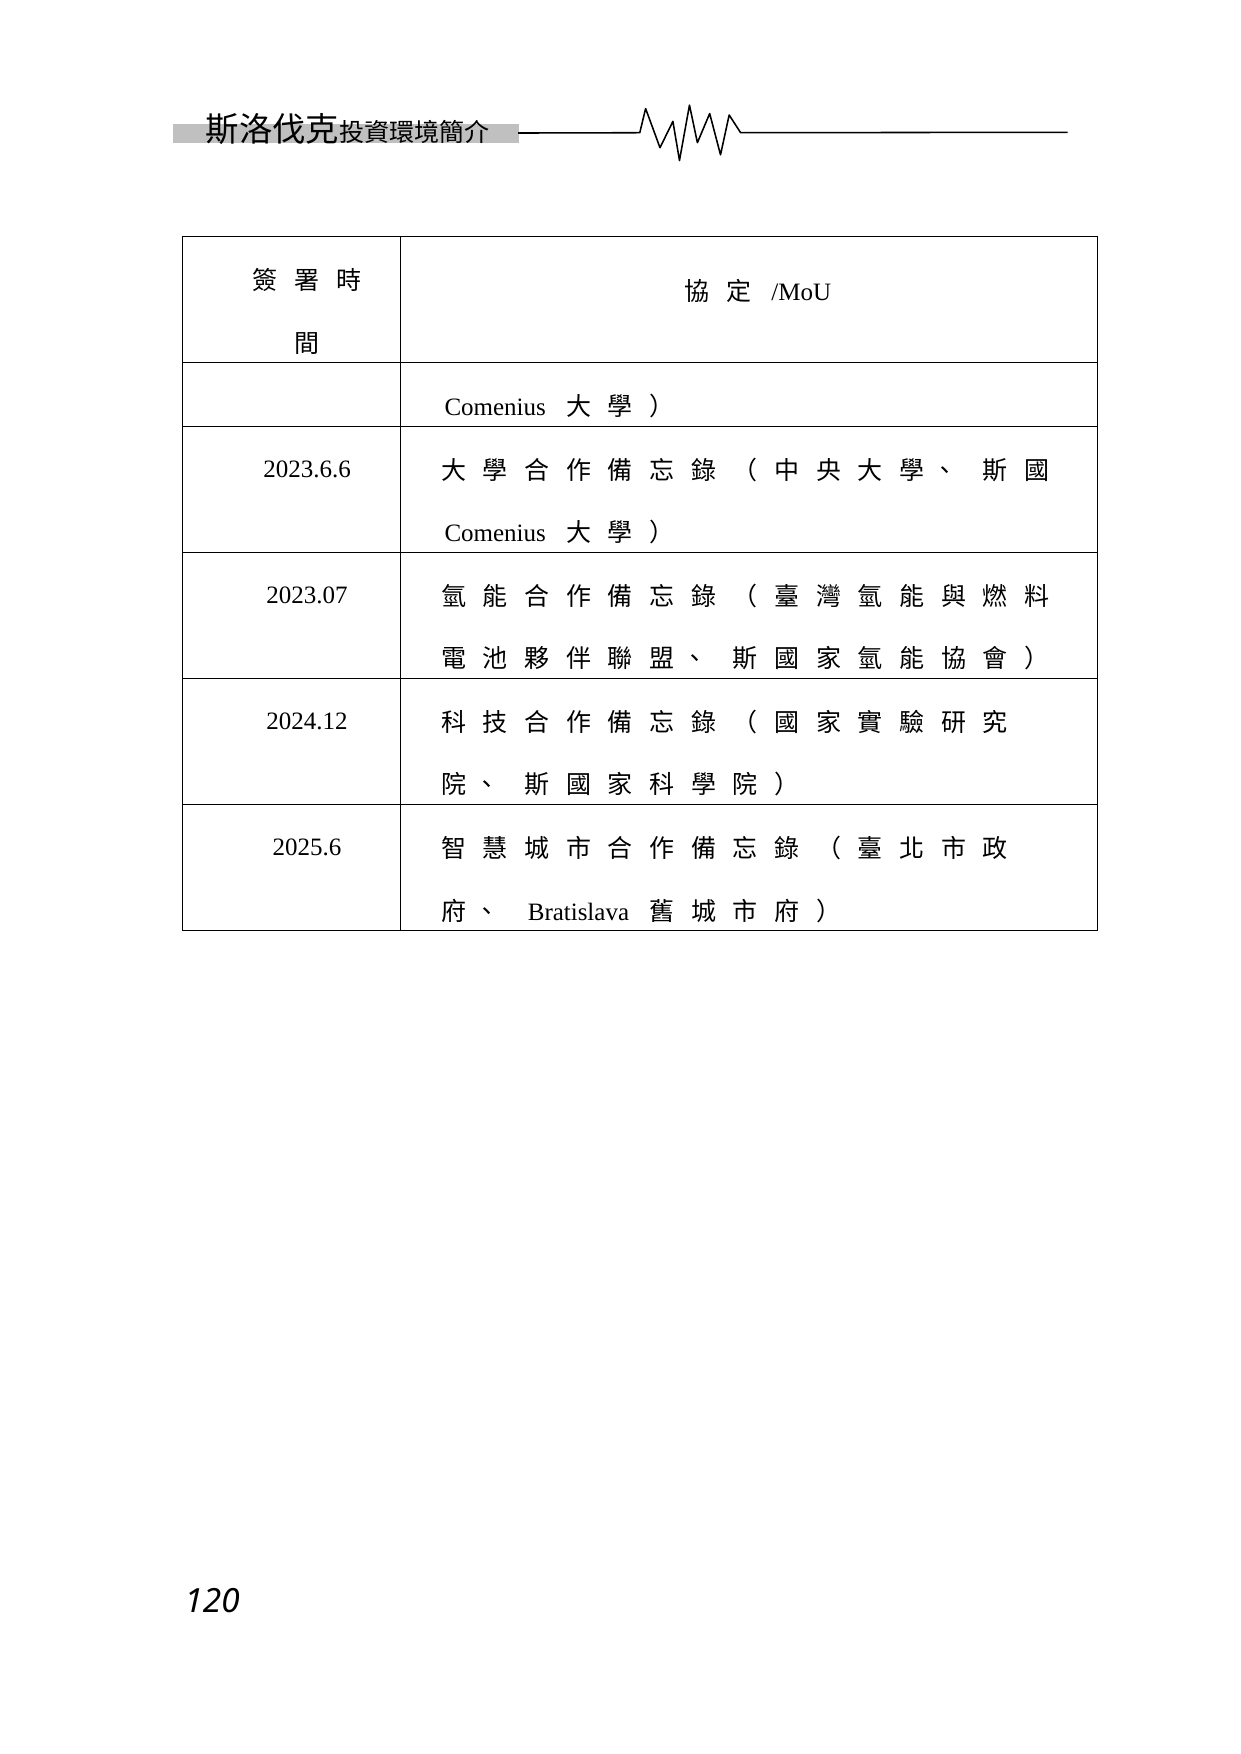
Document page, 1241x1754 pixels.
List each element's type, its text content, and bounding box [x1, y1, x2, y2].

table_cell [183, 363, 400, 426]
table_cell 2023.07 [183, 553, 400, 678]
table_header 協定/MoU [401, 237, 1097, 362]
table_header 簽署時間 [183, 237, 400, 362]
table_cell 科技合作備忘錄（國家實驗研究院、斯國家科學院） [401, 679, 1097, 804]
table_cell 2024.12 [183, 679, 400, 804]
table_cell 2025.6 [183, 805, 400, 930]
table_cell 大學合作備忘錄（中央大學、斯國Comenius大學） [401, 427, 1097, 552]
table_cell 氫能合作備忘錄（臺灣氫能與燃料電池夥伴聯盟、斯國家氫能協會） [401, 553, 1097, 678]
table_cell 智慧城市合作備忘錄（臺北市政府、Bratislava舊城市府） [401, 805, 1097, 930]
table_cell 2023.6.6 [183, 427, 400, 552]
table_cell Comenius大學） [401, 363, 1097, 426]
